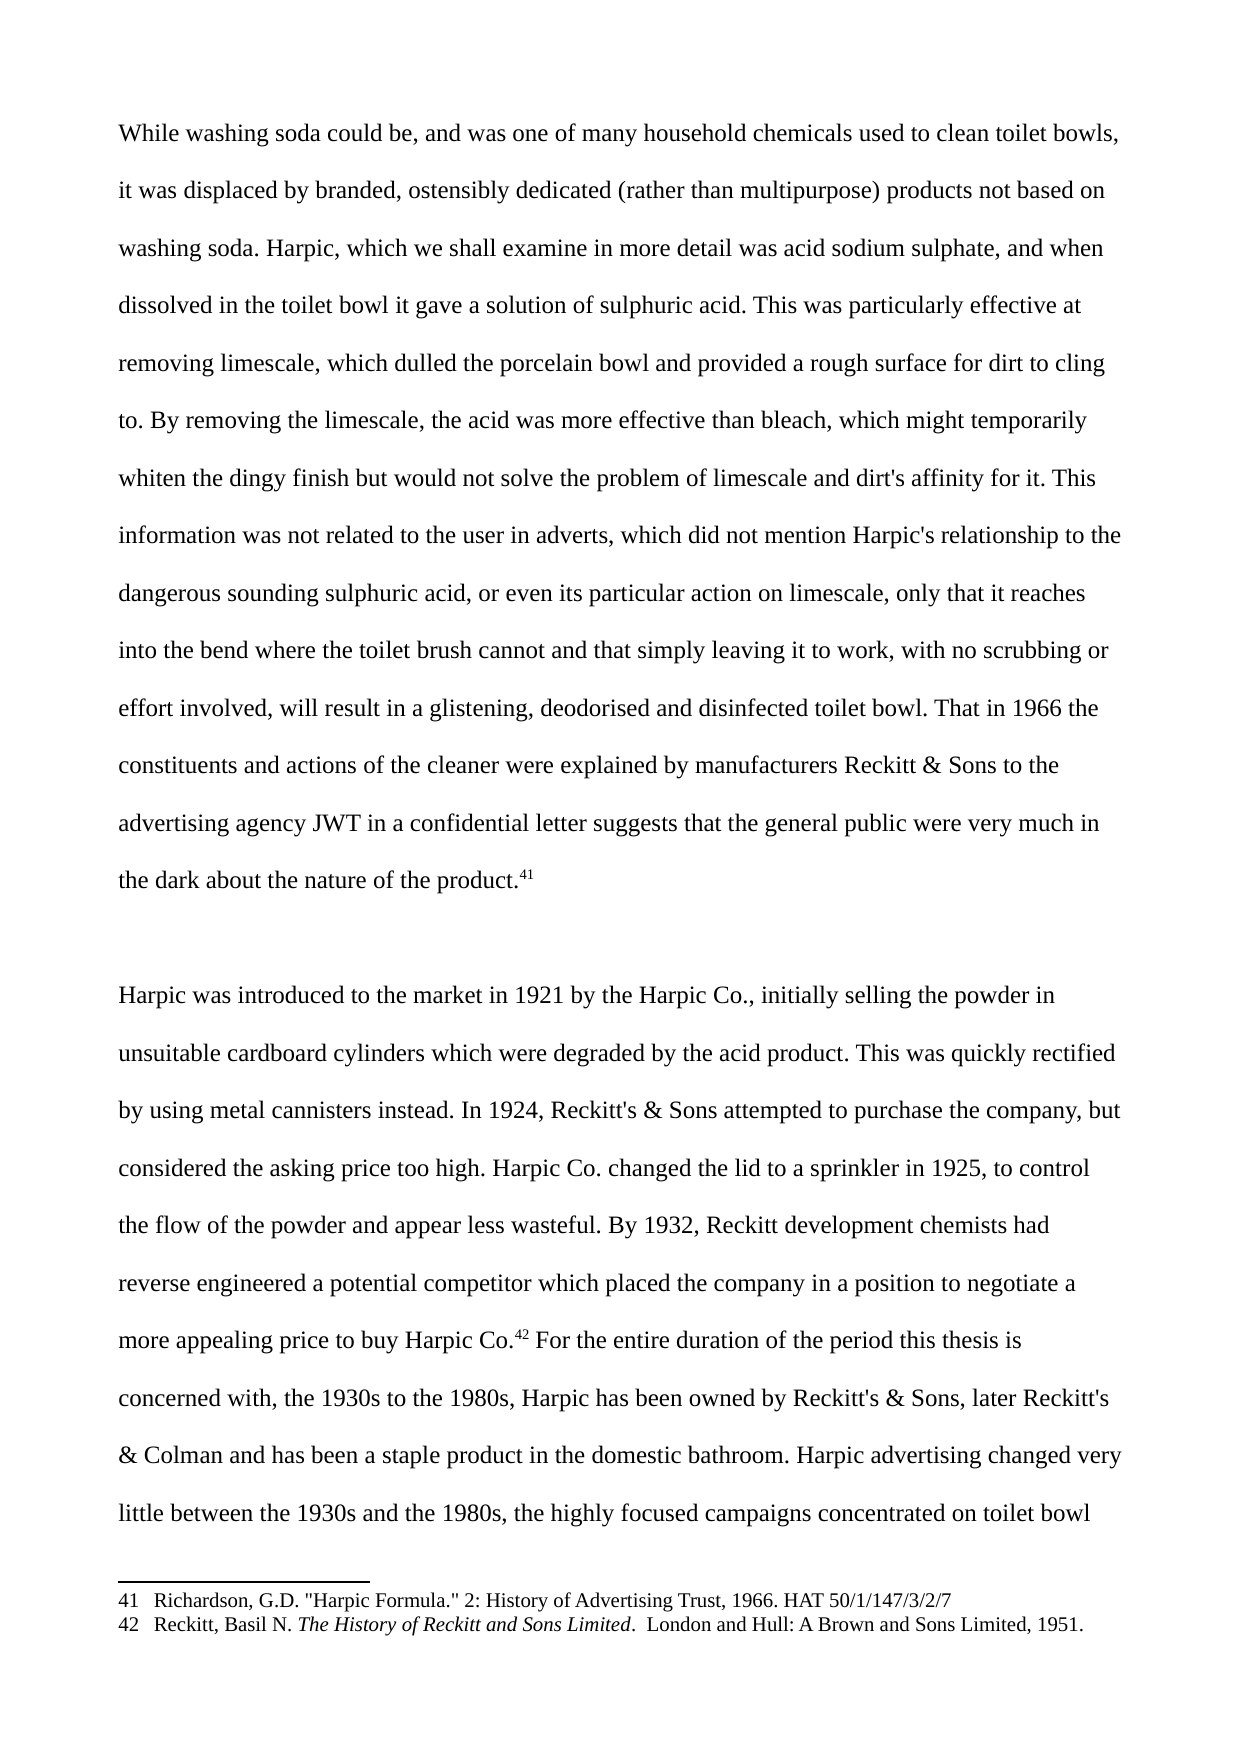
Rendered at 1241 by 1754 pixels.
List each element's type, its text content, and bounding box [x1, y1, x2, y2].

text Reckitt, Basil N. The History of Reckitt and Sons Limited. London and Hull: A Brown and Sons Limited, 1951. [118, 1612, 1122, 1636]
text Richardson, G.D. "Harpic Formula." 2: History of Advertising Trust, 1966. HAT 50/1/147/3/2/7 [118, 1588, 1122, 1612]
text Harpic was introduced to the market in 1921 by the Harpic Co., initially selling the powder in unsuitable cardboard cylinders which were degraded by the acid product. This was quickly rectified by using metal cannisters instead. In 1924, Reckitt's & Sons attempted to purchase the company, but considered the asking price too high. Harpic Co. changed the lid to a sprinkler in 1925, to control the flow of the powder and appear less wasteful. By 1932, Reckitt development chemists had reverse engineered a potential competitor which placed the company in a position to negotiate a more appealing price to buy Harpic Co. For the entire duration of the period this thesis is concerned with, the 1930s to the 1980s, Harpic has been owned by Reckitt's & Sons, later Reckitt's & Colman and has been a staple product in the domestic bathroom. Harpic advertising changed very little between the 1930s and the 1980s, the highly focused campaigns concentrated on toilet bowl [118, 981, 1122, 1527]
text While washing soda could be, and was one of many household chemicals used to clean toilet bowls, it was displaced by branded, ostensibly dedicated (rather than multipurpose) products not based on washing soda. Harpic, which we shall examine in more detail was acid sodium sulphate, and when dissolved in the toilet bowl it gave a solution of sulphuric acid. This was particularly effective at removing limescale, which dulled the porcelain bowl and provided a rough surface for dirt to cling to. By removing the limescale, the acid was more effective than bleach, which might temporarily whiten the dingy finish but would not solve the problem of limescale and dirt's affinity for it. This information was not related to the user in adverts, which did not mention Harpic's relationship to the dangerous sounding sulphuric acid, or even its particular action on limescale, only that it reaches into the bend where the toilet brush cannot and that simply leaving it to work, with no scrubbing or effort involved, will result in a glistening, deodorised and disinfected toilet bowl. That in 1966 the constituents and actions of the cleaner were explained by manufacturers Reckitt & Sons to the advertising agency JWT in a confidential letter suggests that the general public were very much in the dark about the nature of the product. [118, 118, 1122, 894]
